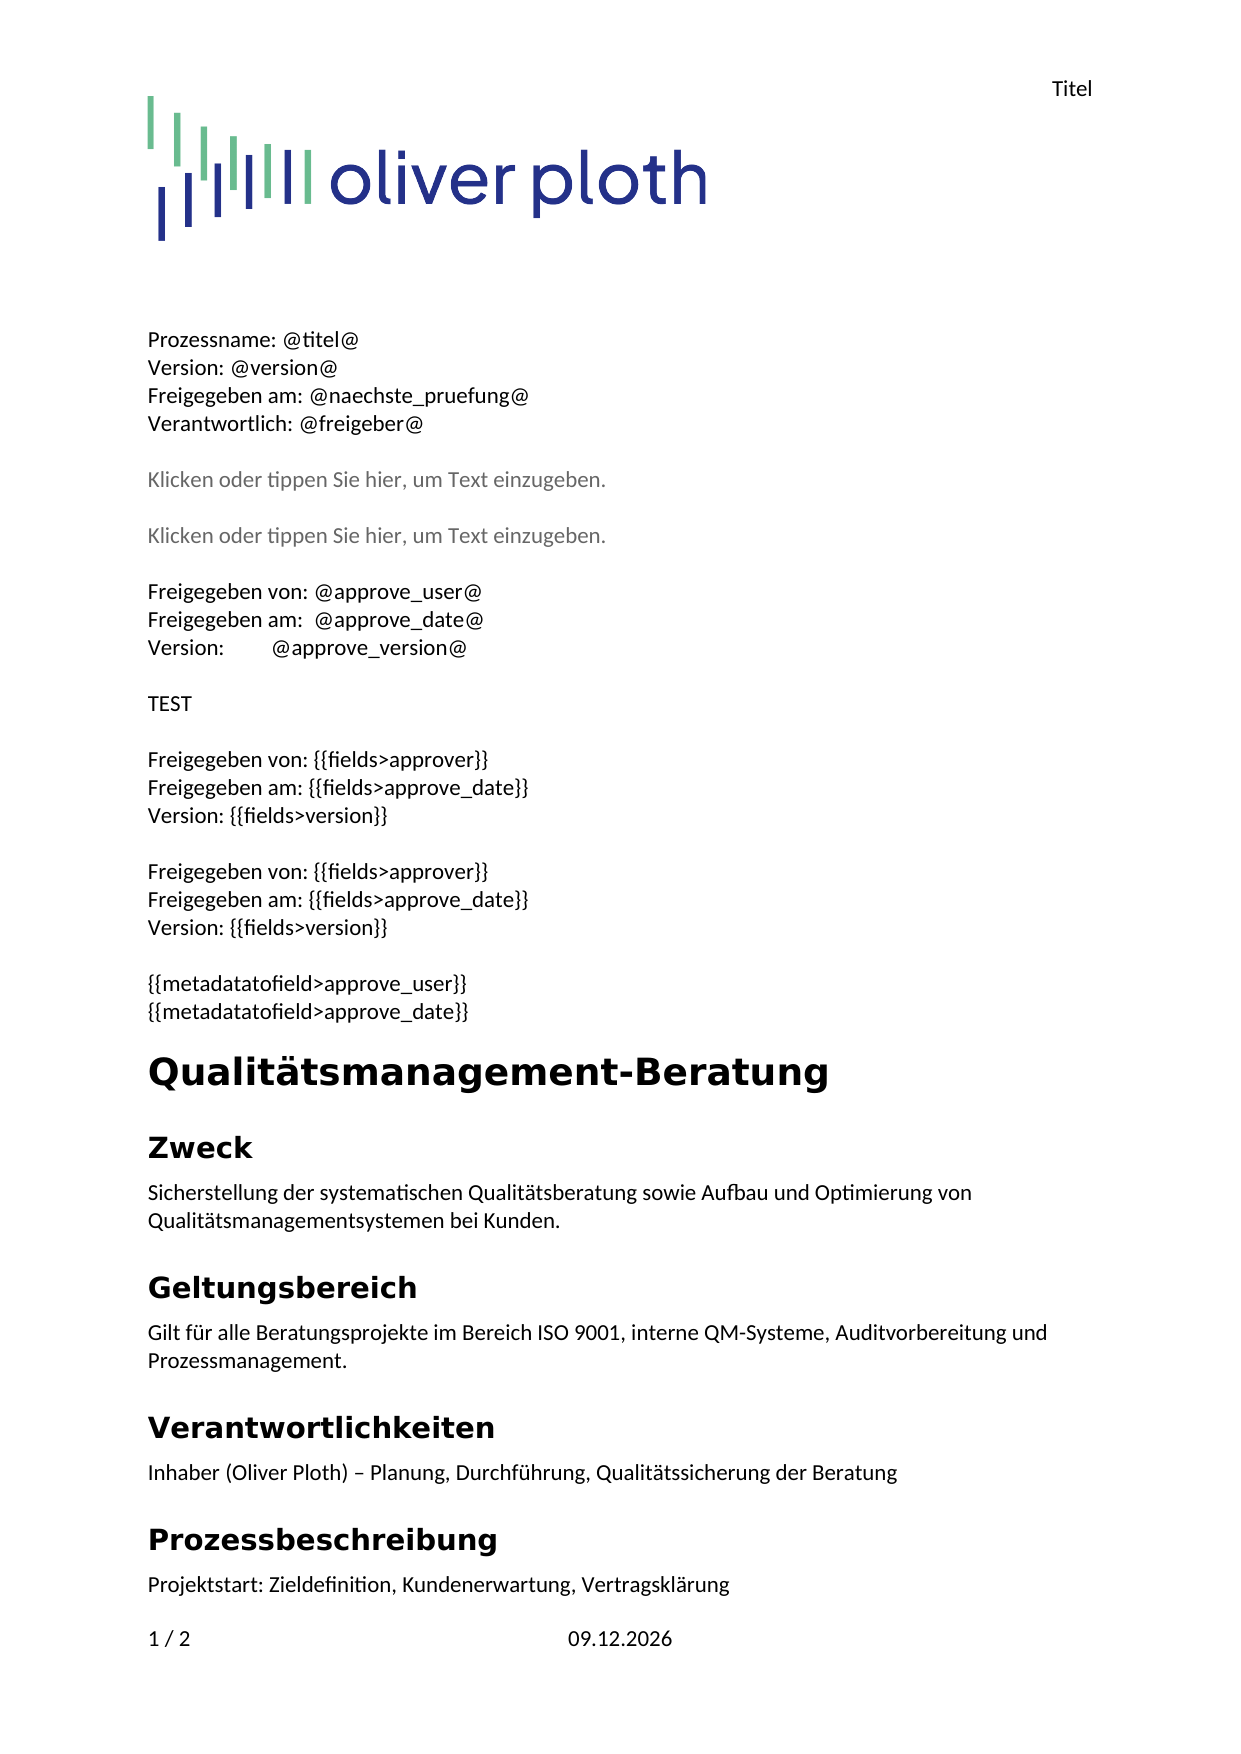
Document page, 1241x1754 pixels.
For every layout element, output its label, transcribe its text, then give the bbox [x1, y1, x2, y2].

text TEST [148, 689, 1093, 717]
text Version: @version@ [148, 353, 1093, 381]
text Klicken oder tippen Sie hier, um Text einzugeben. [148, 465, 1093, 493]
text {{metadatatofield>approve_date}} [148, 997, 1093, 1025]
text Sicherstellung der systematischen Qualitätsberatung sowie Aufbau und Optimierung von Qualitätsmanagementsystemen bei Kunden. [148, 1178, 1093, 1234]
text Prozessname: @titel@ [148, 325, 1093, 353]
text Version: @approve_version@ [148, 633, 1093, 661]
text Freigegeben am: @naechste_pruefung@ [148, 381, 1093, 409]
subtitle Verantwortlichkeiten [148, 1411, 1093, 1445]
text Freigegeben von: @approve_user@ [148, 577, 1093, 605]
text {{metadatatofield>approve_user}} [148, 969, 1093, 997]
text Freigegeben am: {{fields>approve_date}} [148, 773, 1093, 801]
text Freigegeben am: @approve_date@ [148, 605, 1093, 633]
text Freigegeben von: {{fields>approver}} [148, 745, 1093, 773]
subtitle Geltungsbereich [148, 1271, 1093, 1305]
subtitle Zweck [148, 1131, 1093, 1165]
text Verantwortlich: @freigeber@ [148, 409, 1093, 437]
subtitle Qualitätsmanagement-Beratung [148, 1050, 1093, 1094]
subtitle Prozessbeschreibung [148, 1523, 1093, 1557]
text Klicken oder tippen Sie hier, um Text einzugeben. [148, 521, 1093, 549]
text Projektstart: Zieldefinition, Kundenerwartung, Vertragsklärung [148, 1570, 1093, 1598]
text Inhaber (Oliver Ploth) – Planung, Durchführung, Qualitätssicherung der Beratung [148, 1458, 1093, 1486]
text Version: {{fields>version}} [148, 913, 1093, 941]
text Gilt für alle Beratungsprojekte im Bereich ISO 9001, interne QM-Systeme, Auditvorbereitung und Prozessmanagement. [148, 1318, 1093, 1374]
text Freigegeben von: {{fields>approver}} [148, 857, 1093, 885]
text Freigegeben am: {{fields>approve_date}} [148, 885, 1093, 913]
text Version: {{fields>version}} [148, 801, 1093, 829]
